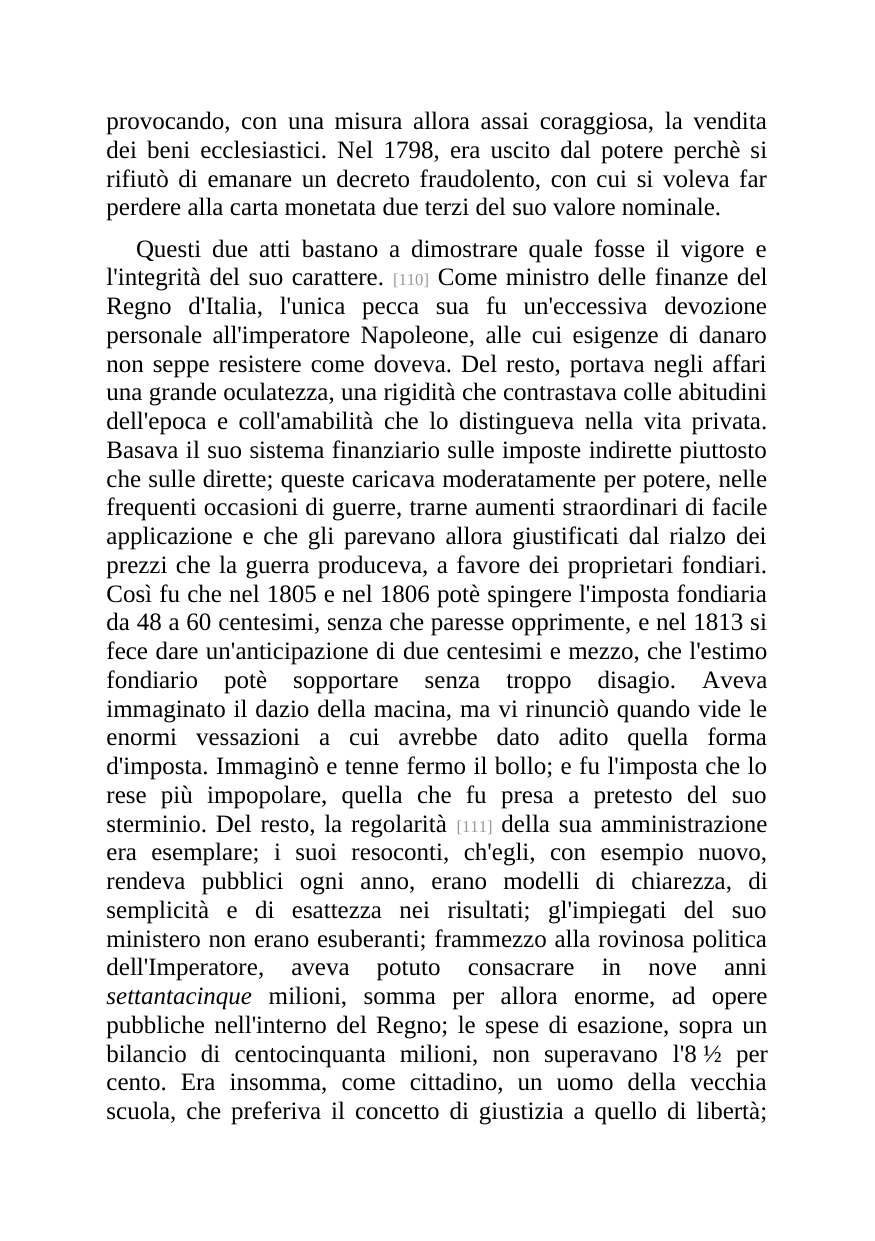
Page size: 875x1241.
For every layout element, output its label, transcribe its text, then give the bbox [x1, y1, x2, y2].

text provocando, con una misura allora assai coraggiosa, la vendita dei beni ecclesiastici. Nel 1798, era uscito dal potere perchè si rifiutò di emanare un decreto fraudolento, con cui si voleva far perdere alla carta monetata due terzi del suo valore nominale. [106, 106, 768, 221]
text Questi due atti bastano a dimostrare quale fosse il vigore e l'integrità del suo carattere. [110] Come ministro delle finanze del Regno d'Italia, l'unica pecca sua fu un'eccessiva devozione personale all'imperatore Napoleone, alle cui esigenze di danaro non seppe resistere come doveva. Del resto, portava negli affari una grande oculatezza, una rigidità che contrastava colle abitudini dell'epoca e coll'amabilità che lo distingueva nella vita privata. Basava il suo sistema finanziario sulle imposte indirette piuttosto che sulle dirette; queste caricava moderatamente per potere, nelle frequenti occasioni di guerre, trarne aumenti straordinari di facile applicazione e che gli parevano allora giustificati dal rialzo dei prezzi che la guerra produceva, a favore dei proprietari fondiari. Così fu che nel 1805 e nel 1806 potè spingere l'imposta fondiaria da 48 a 60 centesimi, senza che paresse opprimente, e nel 1813 si fece dare un'anticipazione di due centesimi e mezzo, che l'estimo fondiario potè sopportare senza troppo disagio. Aveva immaginato il dazio della macina, ma vi rinunciò quando vide le enormi vessazioni a cui avrebbe dato adito quella forma d'imposta. Immaginò e tenne fermo il bollo; e fu l'imposta che lo rese più impopolare, quella che fu presa a pretesto del suo sterminio. Del resto, la regolarità [111] della sua amministrazione era esemplare; i suoi resoconti, ch'egli, con esempio nuovo, rendeva pubblici ogni anno, erano modelli di chiarezza, di semplicità e di esattezza nei risultati; gl'impiegati del suo ministero non erano esuberanti; frammezzo alla rovinosa politica dell'Imperatore, aveva potuto consacrare in nove anni settantacinque milioni, somma per allora enorme, ad opere pubbliche nell'interno del Regno; le spese di esazione, sopra un bilancio di centocinquanta milioni, non superavano l'8 ½ per cento. Era insomma, come cittadino, un uomo della vecchia scuola, che preferiva il concetto di giustizia a quello di libertà; [106, 234, 768, 1125]
